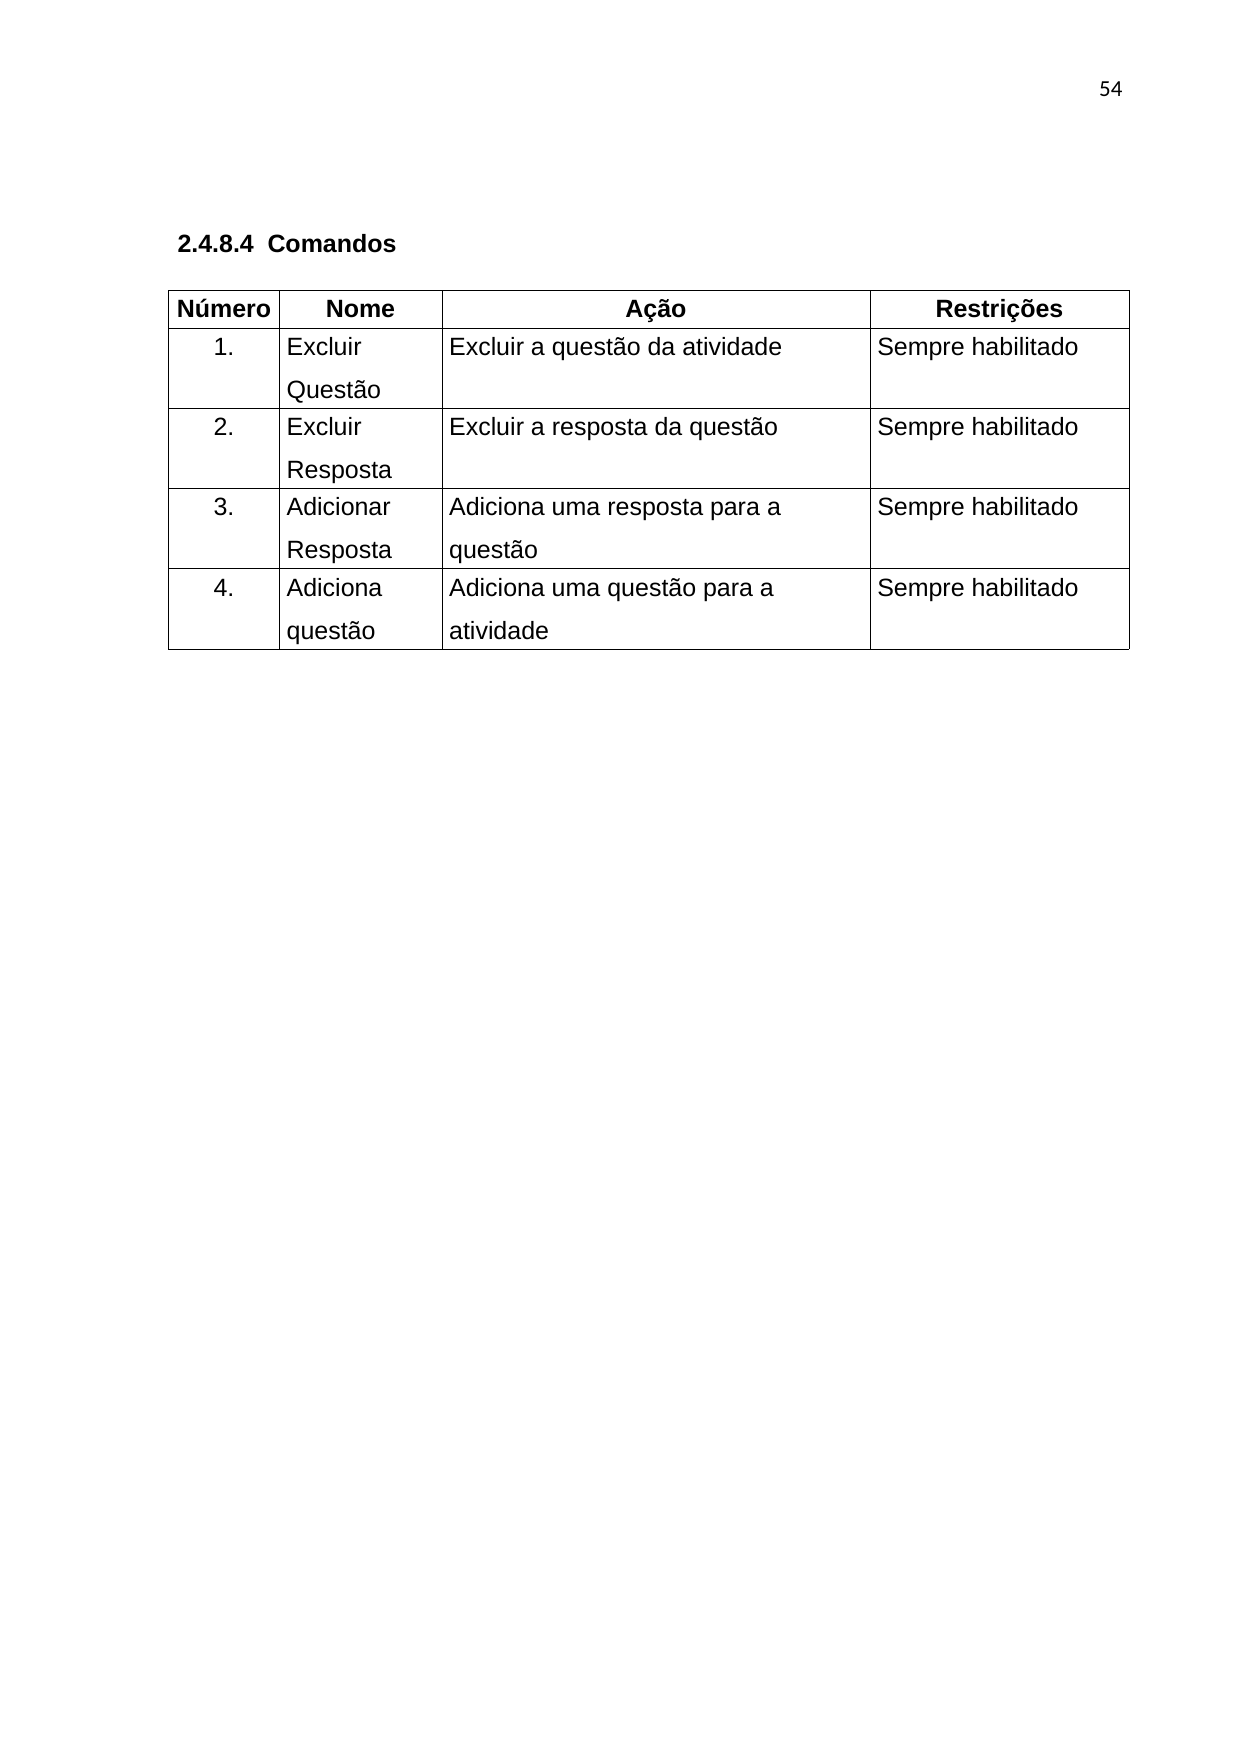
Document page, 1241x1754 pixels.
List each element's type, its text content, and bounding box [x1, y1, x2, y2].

table_header Nome [280, 291, 442, 327]
table_cell [169, 569, 279, 649]
table_cell [169, 329, 279, 408]
table_cell Adiciona questão [280, 569, 442, 649]
table_cell Adiciona uma questão para a atividade [443, 569, 870, 649]
table_header Ação [443, 291, 870, 327]
table_cell Excluir Questão [280, 329, 442, 408]
table_cell Adiciona uma resposta para a questão [443, 489, 870, 568]
table_cell Excluir a questão da atividade [443, 329, 870, 408]
table_header Restrições [871, 291, 1129, 327]
subtitle Comandos [177, 229, 1122, 258]
table_cell Sempre habilitado [871, 569, 1129, 649]
table_cell Sempre habilitado [871, 329, 1129, 408]
table_header Número [169, 291, 279, 327]
table_cell Adicionar Resposta [280, 489, 442, 568]
table_cell Sempre habilitado [871, 489, 1129, 568]
table_cell Excluir a resposta da questão [443, 409, 870, 488]
table_cell Excluir Resposta [280, 409, 442, 488]
table_cell [169, 489, 279, 568]
table_cell [169, 409, 279, 488]
table_cell Sempre habilitado [871, 409, 1129, 488]
